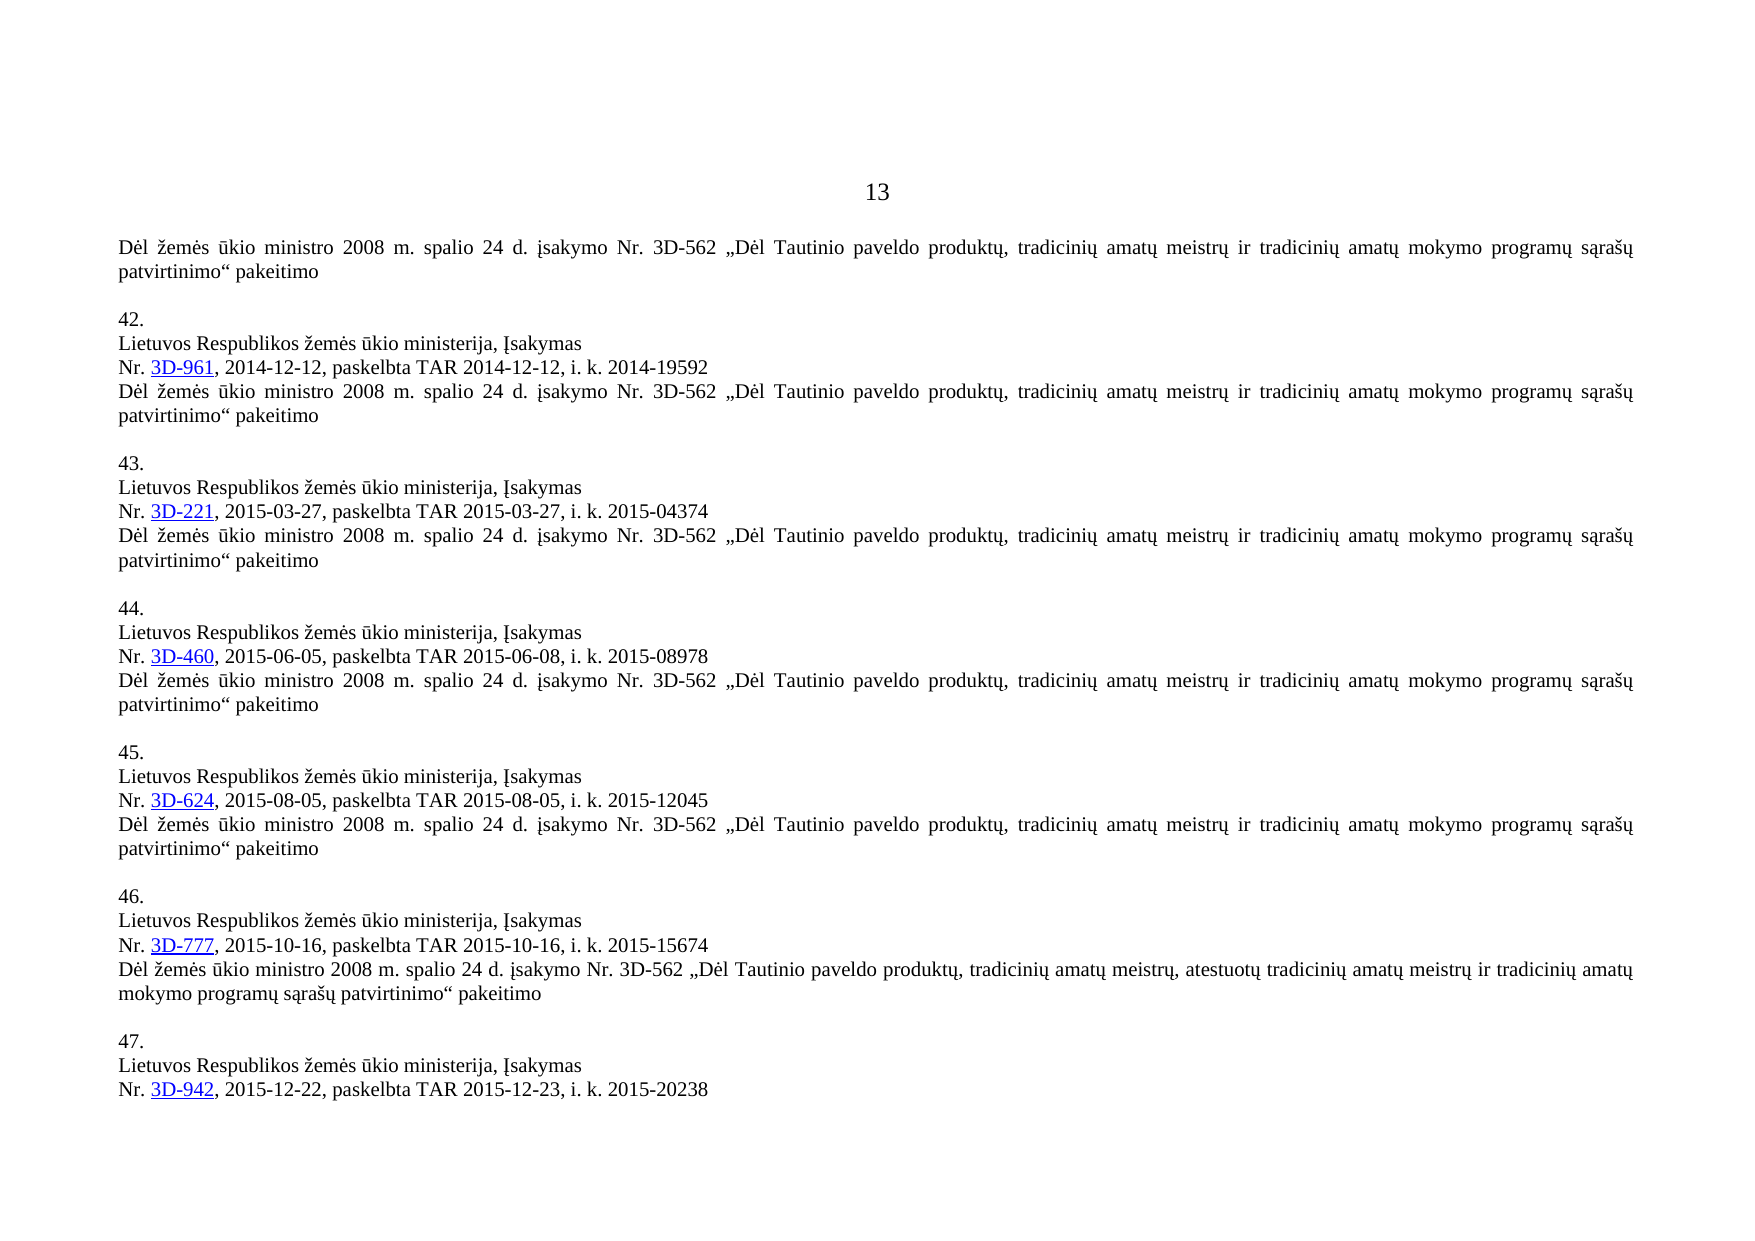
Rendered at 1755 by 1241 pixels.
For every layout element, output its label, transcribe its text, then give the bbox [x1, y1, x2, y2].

text Dėl žemės ūkio ministro 2008 m. spalio 24 d. įsakymo Nr. 3D-562 „Dėl Tautinio paveldo produktų, tradicinių amatų meistrų ir tradicinių amatų mokymo programų sąrašų patvirtinimo“ pakeitimo [118, 379, 1636, 427]
text Dėl žemės ūkio ministro 2008 m. spalio 24 d. įsakymo Nr. 3D-562 „Dėl Tautinio paveldo produktų, tradicinių amatų meistrų ir tradicinių amatų mokymo programų sąrašų patvirtinimo“ pakeitimo [118, 668, 1636, 716]
text Dėl žemės ūkio ministro 2008 m. spalio 24 d. įsakymo Nr. 3D-562 „Dėl Tautinio paveldo produktų, tradicinių amatų meistrų ir tradicinių amatų mokymo programų sąrašų patvirtinimo“ pakeitimo [118, 235, 1636, 283]
text Nr. 3D-942, 2015-12-22, paskelbta TAR 2015-12-23, i. k. 2015-20238 [118, 1077, 1636, 1101]
text Lietuvos Respublikos žemės ūkio ministerija, Įsakymas [118, 620, 1636, 644]
text Lietuvos Respublikos žemės ūkio ministerija, Įsakymas [118, 1053, 1636, 1077]
text Lietuvos Respublikos žemės ūkio ministerija, Įsakymas [118, 764, 1636, 788]
text Nr. 3D-624, 2015-08-05, paskelbta TAR 2015-08-05, i. k. 2015-12045 [118, 788, 1636, 812]
text 42. [118, 307, 1636, 331]
text Dėl žemės ūkio ministro 2008 m. spalio 24 d. įsakymo Nr. 3D-562 „Dėl Tautinio paveldo produktų, tradicinių amatų meistrų ir tradicinių amatų mokymo programų sąrašų patvirtinimo“ pakeitimo [118, 812, 1636, 860]
text 46. [118, 884, 1636, 908]
text Nr. 3D-221, 2015-03-27, paskelbta TAR 2015-03-27, i. k. 2015-04374 [118, 499, 1636, 523]
text Lietuvos Respublikos žemės ūkio ministerija, Įsakymas [118, 908, 1636, 932]
text Nr. 3D-777, 2015-10-16, paskelbta TAR 2015-10-16, i. k. 2015-15674 [118, 932, 1636, 957]
text Dėl žemės ūkio ministro 2008 m. spalio 24 d. įsakymo Nr. 3D-562 „Dėl Tautinio paveldo produktų, tradicinių amatų meistrų ir tradicinių amatų mokymo programų sąrašų patvirtinimo“ pakeitimo [118, 523, 1636, 572]
text Lietuvos Respublikos žemės ūkio ministerija, Įsakymas [118, 475, 1636, 499]
text 43. [118, 451, 1636, 475]
text Nr. 3D-460, 2015-06-05, paskelbta TAR 2015-06-08, i. k. 2015-08978 [118, 644, 1636, 668]
text Nr. 3D-961, 2014-12-12, paskelbta TAR 2014-12-12, i. k. 2014-19592 [118, 355, 1636, 379]
text Lietuvos Respublikos žemės ūkio ministerija, Įsakymas [118, 331, 1636, 355]
text Dėl žemės ūkio ministro 2008 m. spalio 24 d. įsakymo Nr. 3D-562 „Dėl Tautinio paveldo produktų, tradicinių amatų meistrų, atestuotų tradicinių amatų meistrų ir tradicinių amatų mokymo programų sąrašų patvirtinimo“ pakeitimo [118, 957, 1636, 1005]
text 47. [118, 1029, 1636, 1053]
text 45. [118, 740, 1636, 764]
text 44. [118, 596, 1636, 620]
